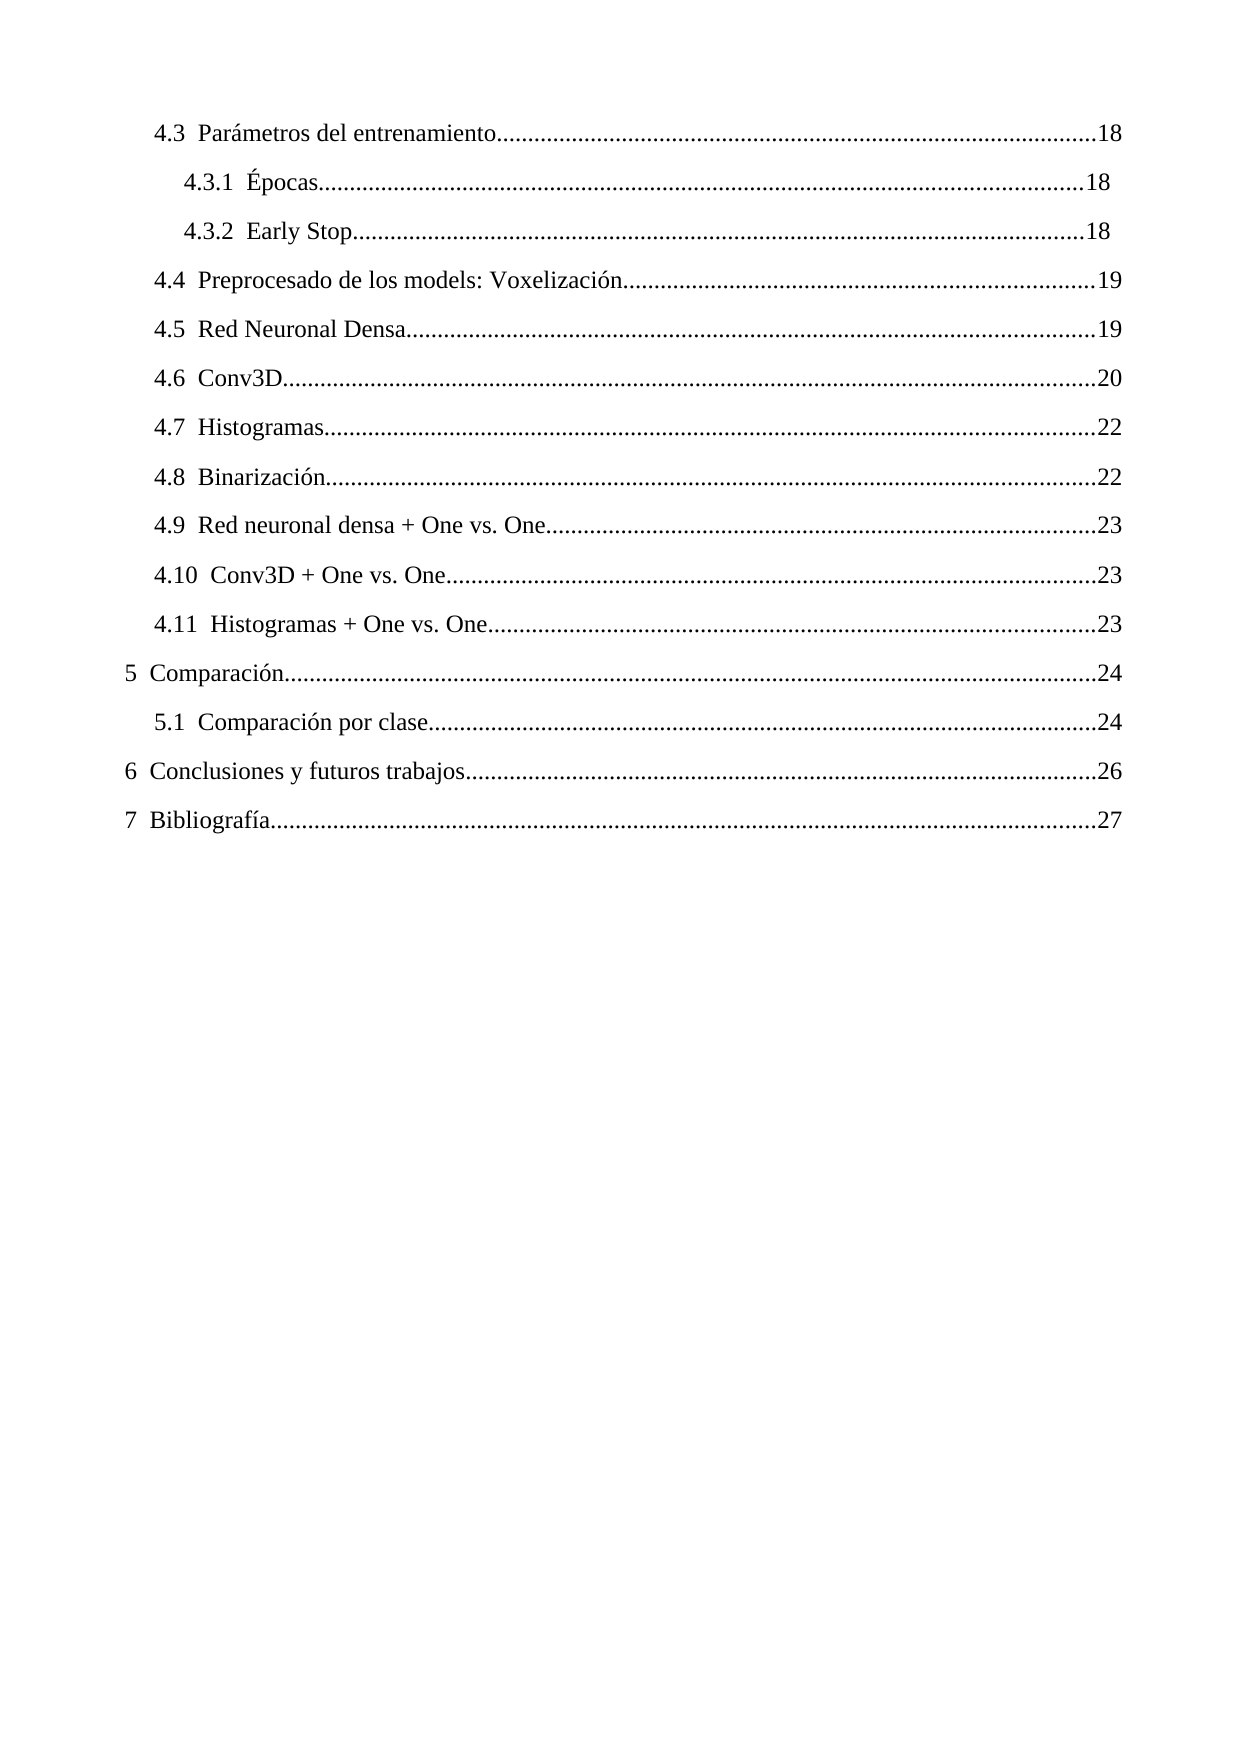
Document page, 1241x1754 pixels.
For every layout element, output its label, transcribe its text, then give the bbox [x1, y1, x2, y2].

text 4.5 Red Neuronal Densa 19 [148, 314, 1122, 343]
text 4.6 Conv3D 20 [148, 363, 1122, 392]
text 4.3.1 Épocas 18 [177, 167, 1110, 196]
text 4.3 Parámetros del entrenamiento 18 [148, 118, 1122, 147]
text 4.8 Binarización 22 [148, 462, 1122, 490]
text 6 Conclusiones y futuros trabajos 26 [118, 756, 1122, 785]
text 4.4 Preprocesado de los models: Voxelización 19 [148, 265, 1122, 294]
text 4.7 Histogramas 22 [148, 412, 1122, 441]
text 4.11 Histogramas + One vs. One 23 [148, 609, 1122, 637]
text 5 Comparación 24 [118, 658, 1122, 687]
text 4.9 Red neuronal densa + One vs. One 23 [148, 511, 1122, 539]
text 5.1 Comparación por clase 24 [148, 707, 1122, 736]
text 4.10 Conv3D + One vs. One 23 [148, 560, 1122, 588]
text 7 Bibliografía 27 [118, 805, 1122, 834]
text 4.3.2 Early Stop 18 [177, 216, 1110, 245]
